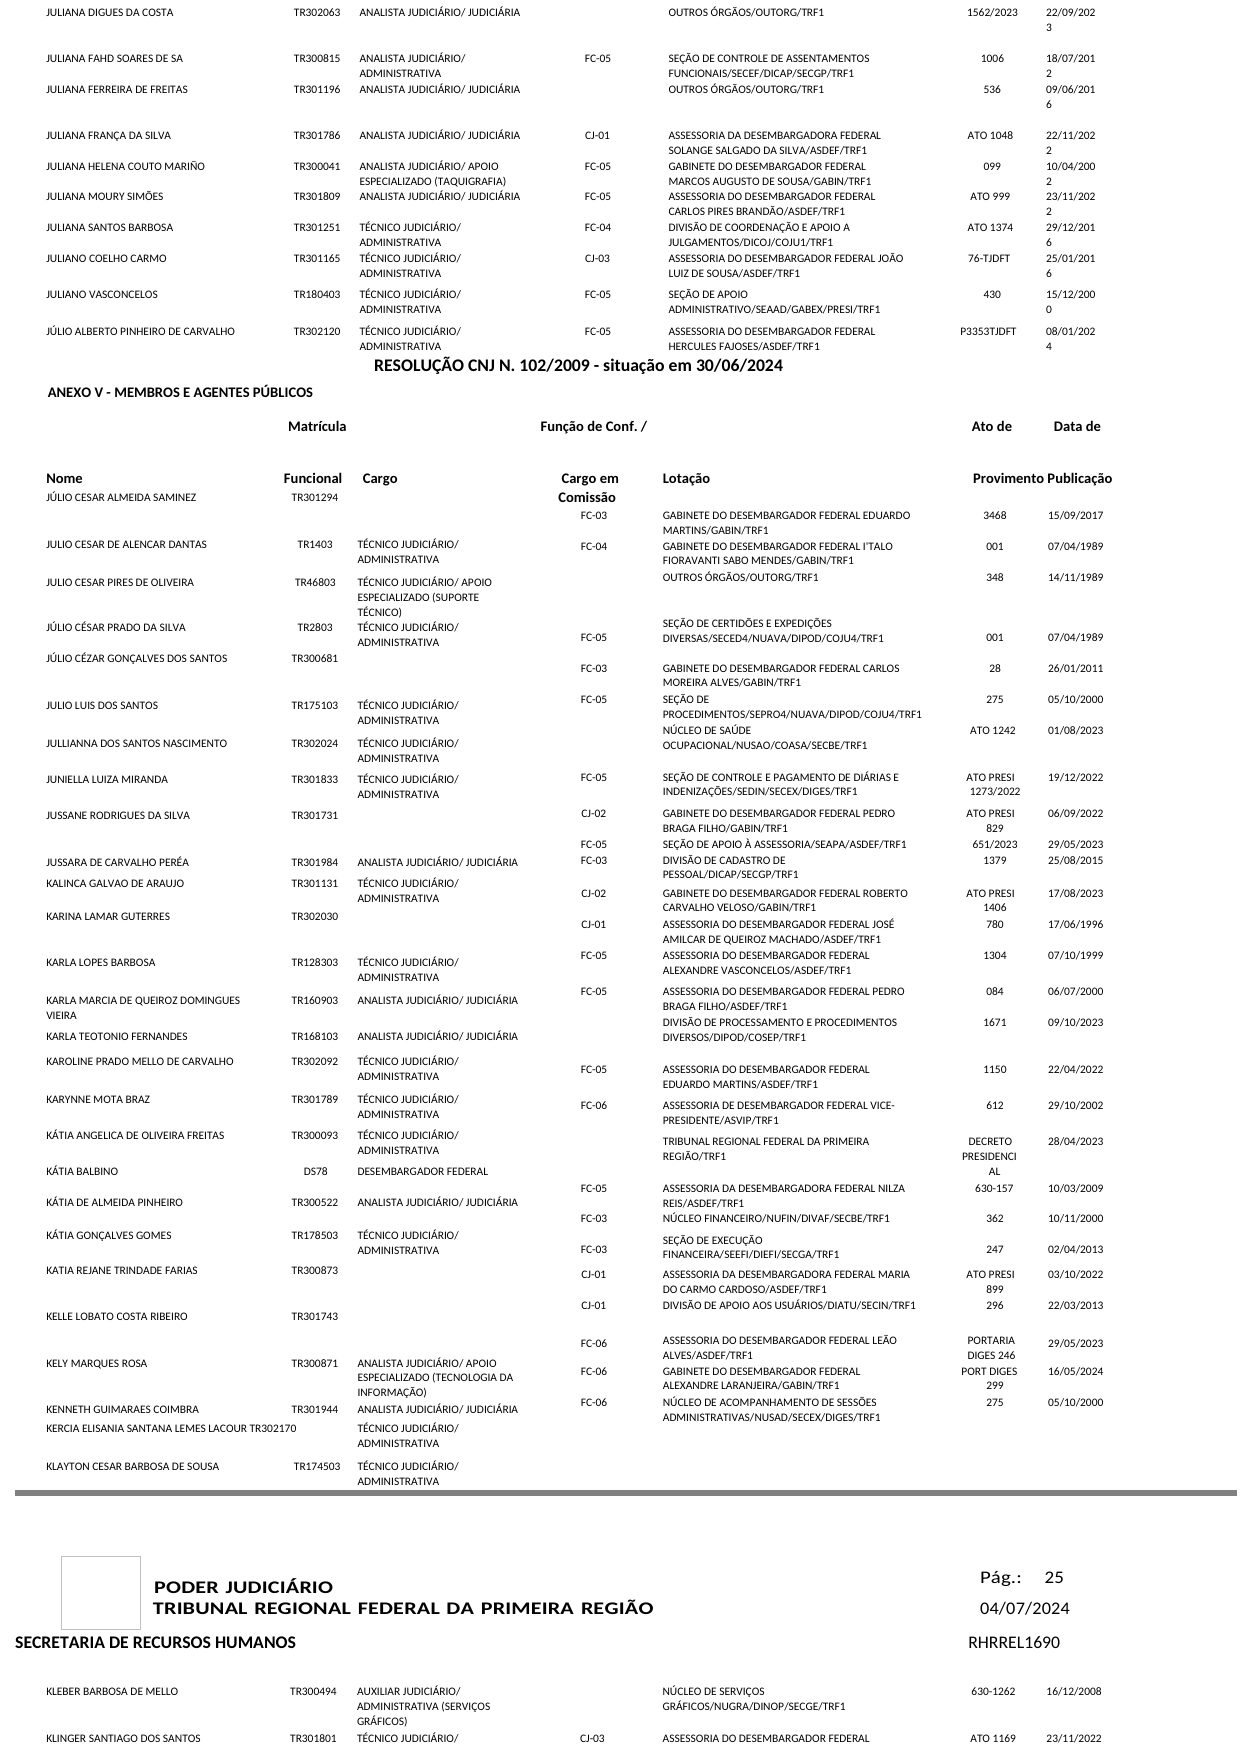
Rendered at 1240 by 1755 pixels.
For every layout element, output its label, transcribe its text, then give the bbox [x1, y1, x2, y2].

table_cell TÉCNICO JUDICIÁRIO/ ADMINISTRATIVA [359, 324, 584, 354]
table_cell [357, 909, 542, 956]
table_cell TR300093 [284, 1128, 357, 1164]
table_cell ANALISTA JUDICIÁRIO/ JUDICIÁRIA [359, 5, 584, 51]
table_cell TR300873 [284, 1263, 357, 1309]
table_cell 14/11/1989 [1048, 570, 1112, 616]
table_cell 29/05/2023 [1048, 1324, 1112, 1364]
table_cell KARLA LOPES BARBOSA [46, 956, 284, 993]
table_cell FC-04 [558, 539, 663, 570]
table_cell TR301944 [284, 1402, 357, 1422]
table_cell 07/04/1989 [1048, 539, 1112, 570]
table_header Cargo [357, 470, 542, 491]
table_cell 1150 [961, 1062, 1048, 1098]
table_cell FC-03 [558, 508, 663, 539]
table_cell SEÇÃO DE PROCEDIMENTOS/SEPRO4/NUAVA/DIPOD/COJU4/TRF1 [663, 692, 961, 723]
table_cell GABINETE DO DESEMBARGADOR FEDERAL PEDRO BRAGA FILHO/GABIN/TRF1 [663, 806, 961, 837]
table_cell PORT DIGES 299 [961, 1364, 1048, 1395]
table_cell TÉCNICO JUDICIÁRIO/ [357, 1731, 579, 1752]
table_cell ANALISTA JUDICIÁRIO/ ADMINISTRATIVA [359, 51, 584, 82]
table_cell 07/10/1999 [1048, 948, 1112, 984]
table_cell [357, 1309, 542, 1356]
table_cell CJ-01 [558, 917, 663, 948]
table_cell CJ-03 [585, 252, 668, 288]
table_cell FC-05 [585, 190, 668, 220]
table_cell [357, 652, 542, 698]
table_cell JUSSARA DE CARVALHO PERÉA [46, 855, 284, 876]
table_cell ANALISTA JUDICIÁRIO/ APOIO ESPECIALIZADO (TECNOLOGIA DA INFORMAÇÃO) [357, 1356, 542, 1402]
table_cell ANALISTA JUDICIÁRIO/ JUDICIÁRIA [357, 1402, 542, 1422]
table_cell FC-05 [558, 616, 663, 661]
table_cell 29/05/2023 [1048, 837, 1112, 853]
table_cell TR301294 [284, 491, 357, 537]
table_cell 15/12/2000 [1046, 288, 1100, 324]
table_cell JULIO CESAR PIRES DE OLIVEIRA [46, 575, 284, 621]
table_cell 25/01/2016 [1046, 252, 1100, 288]
table_cell TÉCNICO JUDICIÁRIO/ ADMINISTRATIVA [357, 621, 542, 652]
table_cell 10/04/2002 [1046, 159, 1100, 190]
table_cell 275 [961, 692, 1048, 723]
table_cell TÉCNICO JUDICIÁRIO/ ADMINISTRATIVA [359, 288, 584, 324]
table_cell CJ-03 [579, 1731, 662, 1752]
table_cell ATO PRESI 1273/2022 [961, 770, 1048, 806]
subtitle ANEXO V - MEMBROS E AGENTES PÚBLICOS [48, 383, 1101, 401]
table_cell KATIA REJANE TRINDADE FARIAS [46, 1263, 284, 1309]
table_cell 23/11/2022 [1046, 190, 1100, 220]
table_cell JULIANA DIGUES DA COSTA [46, 5, 294, 51]
table_cell 780 [961, 917, 1048, 948]
table_cell TR301801 [290, 1731, 357, 1752]
table_cell TR301131 [284, 876, 357, 909]
table_cell [357, 491, 542, 537]
table_cell 09/06/2016 [1046, 82, 1100, 128]
table_header Funcional [284, 470, 357, 491]
table_header AUXILIAR JUDICIÁRIO/ ADMINISTRATIVA (SERVIÇOS GRÁFICOS) [357, 1685, 579, 1731]
table_cell NÚCLEO FINANCEIRO/NUFIN/DIVAF/SECBE/TRF1 [663, 1212, 961, 1233]
table_cell GABINETE DO DESEMBARGADOR FEDERAL ROBERTO CARVALHO VELOSO/GABIN/TRF1 [663, 886, 961, 917]
table_cell JULIANA FERREIRA DE FREITAS [46, 82, 294, 128]
table_header Lotação Provimento Publicação [663, 470, 1112, 508]
table_cell TÉCNICO JUDICIÁRIO/ ADMINISTRATIVA [357, 736, 542, 772]
table_cell FC-05 [558, 1181, 663, 1212]
table_cell 22/03/2013 [1048, 1298, 1112, 1324]
table_cell TR300522 [284, 1196, 357, 1228]
table_cell TR301731 [284, 808, 357, 855]
table_cell 06/07/2000 [1048, 985, 1112, 1016]
table_cell TR300871 [284, 1356, 357, 1402]
table_cell SEÇÃO DE EXECUÇÃO FINANCEIRA/SEEFI/DIEFI/SECGA/TRF1 [663, 1233, 961, 1267]
table_cell JÚLIO ALBERTO PINHEIRO DE CARVALHO [46, 324, 294, 354]
table_cell KLAYTON CESAR BARBOSA DE SOUSA TR174503 [46, 1459, 357, 1490]
table_cell SEÇÃO DE CERTIDÕES E EXPEDIÇÕES DIVERSAS/SECED4/NUAVA/DIPOD/COJU4/TRF1 [663, 616, 961, 661]
table_cell TR302063 [294, 5, 359, 51]
table_cell 05/10/2000 [1048, 1395, 1112, 1426]
table_cell SEÇÃO DE APOIO ADMINISTRATIVO/SEAAD/GABEX/PRESI/TRF1 [668, 288, 953, 324]
table_cell 23/11/2022 [1037, 1731, 1103, 1752]
table_header Nome [46, 470, 284, 491]
table_cell ANALISTA JUDICIÁRIO/ JUDICIÁRIA [357, 1030, 542, 1054]
table_cell ASSESSORIA DO DESEMBARGADOR FEDERAL JOÃO LUIZ DE SOUSA/ASDEF/TRF1 [668, 252, 953, 288]
table_cell TÉCNICO JUDICIÁRIO/ APOIO ESPECIALIZADO (SUPORTE TÉCNICO) [357, 575, 542, 621]
table_cell 22/09/2023 [1046, 5, 1100, 51]
table_cell KARLA TEOTONIO FERNANDES [46, 1030, 284, 1054]
table_cell KARLA MARCIA DE QUEIROZ DOMINGUES VIEIRA [46, 993, 284, 1029]
table_cell CJ-01 [585, 129, 668, 159]
table_cell TR301196 [294, 82, 359, 128]
table_cell TR1403 [284, 537, 357, 575]
table_cell FC-05 [585, 324, 668, 354]
table_cell ASSESSORIA DE DESEMBARGADOR FEDERAL VICE- PRESIDENTE/ASVIP/TRF1 [663, 1098, 961, 1134]
table_cell ATO 999 [953, 190, 1046, 220]
table_cell 15/09/2017 [1048, 508, 1112, 539]
table_cell 02/04/2013 [1048, 1233, 1112, 1267]
table_cell ASSESSORIA DO DESEMBARGADOR FEDERAL LEÃO ALVES/ASDEF/TRF1 [663, 1324, 961, 1364]
table_cell TÉCNICO JUDICIÁRIO/ ADMINISTRATIVA [357, 876, 542, 909]
table_cell GABINETE DO DESEMBARGADOR FEDERAL EDUARDO MARTINS/GABIN/TRF1 [663, 508, 961, 539]
table_cell KLINGER SANTIAGO DOS SANTOS [46, 1731, 290, 1752]
table_cell JULIANO VASCONCELOS [46, 288, 294, 324]
table_cell ATO PRESI 899 [961, 1268, 1048, 1298]
table_cell TR301809 [294, 190, 359, 220]
table_cell DIVISÃO DE PROCESSAMENTO E PROCEDIMENTOS DIVERSOS/DIPOD/COSEP/TRF1 [663, 1016, 961, 1062]
table_cell JULIANA FAHD SOARES DE SA [46, 51, 294, 82]
table_cell FC-03 [558, 661, 663, 692]
table_cell 10/11/2000 [1048, 1212, 1112, 1233]
table_cell JULIANA HELENA COUTO MARIÑO [46, 159, 294, 190]
table_cell JULIO CESAR DE ALENCAR DANTAS [46, 537, 284, 575]
table_cell DIVISÃO DE APOIO AOS USUÁRIOS/DIATU/SECIN/TRF1 [663, 1298, 961, 1324]
table_cell 76-TJDFT [953, 252, 1046, 288]
table_header [46, 440, 550, 1490]
table_cell NÚCLEO DE SAÚDE OCUPACIONAL/NUSAO/COASA/SECBE/TRF1 [663, 723, 961, 770]
table_cell 612 [961, 1098, 1048, 1134]
table_cell FC-06 [558, 1364, 663, 1395]
table_cell FC-06 [558, 1098, 663, 1134]
table_cell FC-03 [558, 1212, 663, 1233]
table_header KLEBER BARBOSA DE MELLO [46, 1685, 290, 1731]
table_cell ASSESSORIA DO DESEMBARGADOR FEDERAL PEDRO BRAGA FILHO/ASDEF/TRF1 [663, 985, 961, 1016]
table_cell ATO 1169 [941, 1731, 1037, 1752]
table_cell ATO PRESI 1406 [961, 886, 1048, 917]
table_cell 22/11/2022 [1046, 129, 1100, 159]
table_cell [558, 1135, 663, 1181]
table_cell JULLIANNA DOS SANTOS NASCIMENTO [46, 736, 284, 772]
table_cell TR180403 [294, 288, 359, 324]
table_cell 10/03/2009 [1048, 1181, 1112, 1212]
table_cell GABINETE DO DESEMBARGADOR FEDERAL CARLOS MOREIRA ALVES/GABIN/TRF1 [663, 661, 961, 692]
table_cell 001 [961, 539, 1048, 570]
table_cell DS78 [284, 1164, 357, 1196]
table_header TR300494 [290, 1685, 357, 1731]
table_cell [558, 570, 663, 616]
table_cell TR300815 [294, 51, 359, 82]
table_cell FC-03 [558, 853, 663, 886]
table_cell TÉCNICO JUDICIÁRIO/ ADMINISTRATIVA [357, 1092, 542, 1128]
table_cell TÉCNICO JUDICIÁRIO/ ADMINISTRATIVA [357, 1459, 542, 1490]
table_cell TR175103 [284, 698, 357, 736]
table_cell GABINETE DO DESEMBARGADOR FEDERAL I'TALO FIORAVANTI SABO MENDES/GABIN/TRF1 [663, 539, 961, 570]
table_cell CJ-01 [558, 1298, 663, 1324]
text Matrícula Função de Conf. / Ato de Data de [46, 409, 1101, 437]
table_cell KARYNNE MOTA BRAZ [46, 1092, 284, 1128]
table_cell ASSESSORIA DO DESEMBARGADOR FEDERAL CARLOS PIRES BRANDÃO/ASDEF/TRF1 [668, 190, 953, 220]
table_cell TR2803 [284, 621, 357, 652]
table_cell 28 [961, 661, 1048, 692]
table_cell TR300041 [294, 159, 359, 190]
table_cell TÉCNICO JUDICIÁRIO/ ADMINISTRATIVA [359, 252, 584, 288]
table_cell FC-05 [558, 985, 663, 1016]
table_cell 01/08/2023 [1048, 723, 1112, 770]
table_cell ASSESSORIA DA DESEMBARGADORA FEDERAL MARIA DO CARMO CARDOSO/ASDEF/TRF1 [663, 1268, 961, 1298]
table_cell 1562/2023 [953, 5, 1046, 51]
table_cell TÉCNICO JUDICIÁRIO/ ADMINISTRATIVA [357, 772, 542, 808]
table_cell DESEMBARGADOR FEDERAL [357, 1164, 542, 1196]
table_cell ANALISTA JUDICIÁRIO/ JUDICIÁRIA [357, 993, 542, 1029]
table_cell ASSESSORIA DO DESEMBARGADOR FEDERAL ALEXANDRE VASCONCELOS/ASDEF/TRF1 [663, 948, 961, 984]
table_cell FC-05 [585, 51, 668, 82]
table_cell FC-03 [558, 1233, 663, 1267]
table_cell DECRETO PRESIDENCI AL [961, 1135, 1048, 1181]
table_cell JUSSANE RODRIGUES DA SILVA [46, 808, 284, 855]
table_cell JÚLIO CESAR ALMEIDA SAMINEZ [46, 491, 284, 537]
table_cell CJ-02 [558, 806, 663, 837]
table_cell KELY MARQUES ROSA [46, 1356, 284, 1402]
table_cell 362 [961, 1212, 1048, 1233]
table_cell FC-05 [585, 159, 668, 190]
table_cell TR301786 [294, 129, 359, 159]
table_cell FC-06 [558, 1395, 663, 1426]
table_cell 06/09/2022 [1048, 806, 1112, 837]
table_cell TÉCNICO JUDICIÁRIO/ ADMINISTRATIVA [357, 1229, 542, 1263]
table_cell ASSESSORIA DO DESEMBARGADOR FEDERAL JOSÉ AMILCAR DE QUEIROZ MACHADO/ASDEF/TRF1 [663, 917, 961, 948]
table_cell 001 [961, 616, 1048, 661]
table_cell 25/08/2015 [1048, 853, 1112, 886]
table_cell TR302092 [284, 1054, 357, 1092]
table_cell TR302120 [294, 324, 359, 354]
table_cell KARINA LAMAR GUTERRES [46, 909, 284, 956]
text RESOLUÇÃO CNJ N. 102/2009 - situação em 30/06/2024 [78, 354, 1079, 376]
table_cell FC-05 [585, 288, 668, 324]
table_cell 28/04/2023 [1048, 1135, 1112, 1181]
table_cell 16/05/2024 [1048, 1364, 1112, 1395]
table_header [550, 440, 1113, 1490]
table_cell TR301833 [284, 772, 357, 808]
table_cell GABINETE DO DESEMBARGADOR FEDERAL MARCOS AUGUSTO DE SOUSA/GABIN/TRF1 [668, 159, 953, 190]
table_cell FC-05 [558, 948, 663, 984]
table_cell TR128303 [284, 956, 357, 993]
table_cell 3468 [961, 508, 1048, 539]
table_cell TR301789 [284, 1092, 357, 1128]
table_cell TÉCNICO JUDICIÁRIO/ ADMINISTRATIVA [357, 1422, 542, 1459]
table_cell 1671 [961, 1016, 1048, 1062]
table_cell TÉCNICO JUDICIÁRIO/ ADMINISTRATIVA [357, 698, 542, 736]
table_cell TRIBUNAL REGIONAL FEDERAL DA PRIMEIRA REGIÃO/TRF1 [663, 1135, 961, 1181]
table_cell JÚLIO CÉZAR GONÇALVES DOS SANTOS [46, 652, 284, 698]
table_cell 29/10/2002 [1048, 1098, 1112, 1134]
table_cell ATO PRESI 829 [961, 806, 1048, 837]
table_cell GABINETE DO DESEMBARGADOR FEDERAL ALEXANDRE LARANJEIRA/GABIN/TRF1 [663, 1364, 961, 1395]
table_cell 08/01/2024 [1046, 324, 1100, 354]
table_cell 099 [953, 159, 1046, 190]
table_cell TR300681 [284, 652, 357, 698]
table_cell 651/2023 [961, 837, 1048, 853]
table_cell 07/04/1989 [1048, 616, 1112, 661]
table_cell ASSESSORIA DA DESEMBARGADORA FEDERAL SOLANGE SALGADO DA SILVA/ASDEF/TRF1 [668, 129, 953, 159]
table_cell KAROLINE PRADO MELLO DE CARVALHO [46, 1054, 284, 1092]
table_cell KELLE LOBATO COSTA RIBEIRO [46, 1309, 284, 1356]
table_cell TR302030 [284, 909, 357, 956]
table_cell 1006 [953, 51, 1046, 82]
table_cell 296 [961, 1298, 1048, 1324]
table_cell TÉCNICO JUDICIÁRIO/ ADMINISTRATIVA [357, 956, 542, 993]
table_cell 1379 [961, 853, 1048, 886]
table_header NÚCLEO DE SERVIÇOS GRÁFICOS/NUGRA/DINOP/SECGE/TRF1 [663, 1685, 941, 1731]
table_cell [558, 723, 663, 770]
table_cell SEÇÃO DE APOIO À ASSESSORIA/SEAPA/ASDEF/TRF1 [663, 837, 961, 853]
table_header 630-1262 [941, 1685, 1037, 1731]
table_cell 630-157 [961, 1181, 1048, 1212]
table_header 16/12/2008 [1037, 1685, 1103, 1731]
table_cell NÚCLEO DE ACOMPANHAMENTO DE SESSÕES ADMINISTRATIVAS/NUSAD/SECEX/DIGES/TRF1 [663, 1395, 961, 1426]
table_cell TR301165 [294, 252, 359, 288]
table_cell ATO 1048 [953, 129, 1046, 159]
table_cell 19/12/2022 [1048, 770, 1112, 806]
table_cell OUTROS ÓRGÃOS/OUTORG/TRF1 [668, 5, 953, 51]
table_header [579, 1685, 662, 1731]
table_cell KÁTIA ANGELICA DE OLIVEIRA FREITAS [46, 1128, 284, 1164]
table_cell SEÇÃO DE CONTROLE DE ASSENTAMENTOS FUNCIONAIS/SECEF/DICAP/SECGP/TRF1 [668, 51, 953, 82]
table_cell TÉCNICO JUDICIÁRIO/ ADMINISTRATIVA [357, 1054, 542, 1092]
table_cell TR46803 [284, 575, 357, 621]
table_cell KERCIA ELISANIA SANTANA LEMES LACOUR TR302170 [46, 1422, 357, 1459]
table_cell TR301251 [294, 220, 359, 252]
table_cell ANALISTA JUDICIÁRIO/ JUDICIÁRIA [359, 190, 584, 220]
table_cell ASSESSORIA DO DESEMBARGADOR FEDERAL [663, 1731, 941, 1752]
table_cell SEÇÃO DE CONTROLE E PAGAMENTO DE DIÁRIAS E INDENIZAÇÕES/SEDIN/SECEX/DIGES/TRF1 [663, 770, 961, 806]
table_cell PORTARIA DIGES 246 [961, 1324, 1048, 1364]
table_cell 18/07/2012 [1046, 51, 1100, 82]
table_cell FC-04 [585, 220, 668, 252]
table_cell FC-05 [558, 837, 663, 853]
table_cell JULIANA MOURY SIMÕES [46, 190, 294, 220]
table_cell 17/06/1996 [1048, 917, 1112, 948]
table_cell 05/10/2000 [1048, 692, 1112, 723]
table_cell ANALISTA JUDICIÁRIO/ APOIO ESPECIALIZADO (TAQUIGRAFIA) [359, 159, 584, 190]
table_cell [357, 808, 542, 855]
table_cell 275 [961, 1395, 1048, 1426]
table_cell 084 [961, 985, 1048, 1016]
table_cell 22/04/2022 [1048, 1062, 1112, 1098]
table_cell ATO 1242 [961, 723, 1048, 770]
table_cell ANALISTA JUDICIÁRIO/ JUDICIÁRIA [357, 1196, 542, 1228]
table_cell TÉCNICO JUDICIÁRIO/ ADMINISTRATIVA [359, 220, 584, 252]
table_cell TR301984 [284, 855, 357, 876]
table_cell TR168103 [284, 1030, 357, 1054]
table_cell ASSESSORIA DA DESEMBARGADORA FEDERAL NILZA REIS/ASDEF/TRF1 [663, 1181, 961, 1212]
table_cell [585, 82, 668, 128]
table_cell 536 [953, 82, 1046, 128]
table_cell OUTROS ÓRGÃOS/OUTORG/TRF1 [663, 570, 961, 616]
table_cell FC-05 [558, 770, 663, 806]
table_cell ASSESSORIA DO DESEMBARGADOR FEDERAL EDUARDO MARTINS/ASDEF/TRF1 [663, 1062, 961, 1098]
table_cell 348 [961, 570, 1048, 616]
table_cell 1304 [961, 948, 1048, 984]
table_cell JULIO LUIS DOS SANTOS [46, 698, 284, 736]
table_cell CJ-01 [558, 1268, 663, 1298]
table_cell [585, 5, 668, 51]
table_cell 430 [953, 288, 1046, 324]
table_cell P3353TJDFT [953, 324, 1046, 354]
table_cell TR160903 [284, 993, 357, 1029]
table_cell ANALISTA JUDICIÁRIO/ JUDICIÁRIA [359, 129, 584, 159]
table_cell JÚLIO CÉSAR PRADO DA SILVA [46, 621, 284, 652]
table_cell OUTROS ÓRGÃOS/OUTORG/TRF1 [668, 82, 953, 128]
table_cell JULIANA SANTOS BARBOSA [46, 220, 294, 252]
table_cell FC-05 [558, 1062, 663, 1098]
table_cell CJ-02 [558, 886, 663, 917]
table_cell TR302024 [284, 736, 357, 772]
table_cell 29/12/2016 [1046, 220, 1100, 252]
table_cell 26/01/2011 [1048, 661, 1112, 692]
table_cell 03/10/2022 [1048, 1268, 1112, 1298]
table_cell KALINCA GALVAO DE ARAUJO [46, 876, 284, 909]
table_cell 17/08/2023 [1048, 886, 1112, 917]
table_cell TÉCNICO JUDICIÁRIO/ ADMINISTRATIVA [357, 537, 542, 575]
table_cell 09/10/2023 [1048, 1016, 1112, 1062]
table_cell FC-06 [558, 1324, 663, 1364]
table_header Cargo em Comissão [558, 470, 663, 508]
table_cell [558, 1016, 663, 1062]
table_cell KÁTIA GONÇALVES GOMES [46, 1229, 284, 1263]
table_cell ANALISTA JUDICIÁRIO/ JUDICIÁRIA [357, 855, 542, 876]
text SECRETARIA DE RECURSOS HUMANOS RHRREL1690 [15, 1496, 1101, 1653]
table_cell ASSESSORIA DO DESEMBARGADOR FEDERAL HERCULES FAJOSES/ASDEF/TRF1 [668, 324, 953, 354]
table_cell DIVISÃO DE COORDENAÇÃO E APOIO A JULGAMENTOS/DICOJ/COJU1/TRF1 [668, 220, 953, 252]
table_cell JULIANA FRANÇA DA SILVA [46, 129, 294, 159]
table_cell TR301743 [284, 1309, 357, 1356]
table_cell FC-05 [558, 692, 663, 723]
table_cell 247 [961, 1233, 1048, 1267]
table_cell KÁTIA BALBINO [46, 1164, 284, 1196]
table_cell ATO 1374 [953, 220, 1046, 252]
table_cell JUNIELLA LUIZA MIRANDA [46, 772, 284, 808]
table_cell DIVISÃO DE CADASTRO DE PESSOAL/DICAP/SECGP/TRF1 [663, 853, 961, 886]
table_cell [357, 1263, 542, 1309]
table_cell KÁTIA DE ALMEIDA PINHEIRO [46, 1196, 284, 1228]
table_cell KENNETH GUIMARAES COIMBRA [46, 1402, 284, 1422]
table_cell ANALISTA JUDICIÁRIO/ JUDICIÁRIA [359, 82, 584, 128]
table_cell TR178503 [284, 1229, 357, 1263]
table_cell TÉCNICO JUDICIÁRIO/ ADMINISTRATIVA [357, 1128, 542, 1164]
table_cell JULIANO COELHO CARMO [46, 252, 294, 288]
